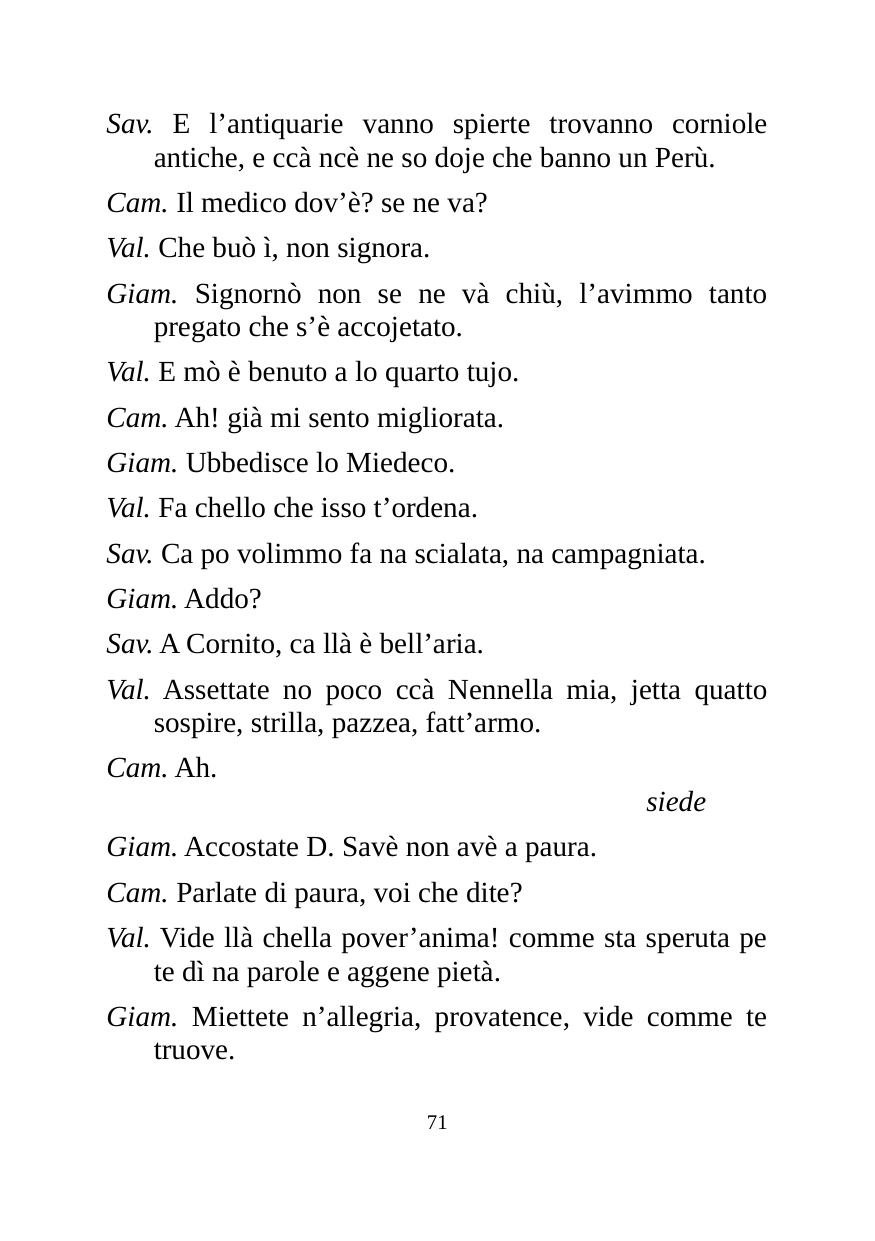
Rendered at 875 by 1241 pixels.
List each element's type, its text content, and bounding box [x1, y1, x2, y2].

text Sav. A Cornito, ca llà è bell’aria. [106, 626, 768, 660]
text Sav. E l’antiquarie vanno spierte trovanno corniole antiche, e ccà ncè ne so doje che banno un Perù. [106, 106, 768, 173]
text Cam. Ah. [106, 751, 768, 784]
text Giam. Ubbedisce lo Miedeco. [106, 445, 768, 479]
text Cam. Parlate di paura, voi che dite? [106, 875, 768, 908]
text Val. Vide llà chella pover’anima! comme sta speruta pe te dì na parole e aggene pietà. [106, 920, 768, 987]
text Val. E mò è benuto a lo quarto tujo. [106, 354, 768, 388]
text Sav. Ca po volimmo fa na scialata, na campagniata. [106, 536, 768, 569]
text Val. Che buò ì, non signora. [106, 230, 768, 264]
text Cam. Ah! già mi sento migliorata. [106, 400, 768, 433]
text Val. Assettate no poco ccà Nennella mia, jetta quatto sospire, strilla, pazzea, fatt’armo. [106, 672, 768, 739]
text Val. Fa chello che isso t’ordena. [106, 491, 768, 524]
text Cam. Il medico dov’è? se ne va? [106, 185, 768, 219]
text Giam. Signornò non se ne và chiù, l’avimmo tanto pregato che s’è accojetato. [106, 276, 768, 343]
text Giam. Accostate D. Savè non avè a paura. [106, 829, 768, 863]
text siede [142, 784, 709, 818]
text Giam. Addo? [106, 581, 768, 615]
text Giam. Miettete n’allegria, provatence, vide comme te truove. [106, 999, 768, 1066]
